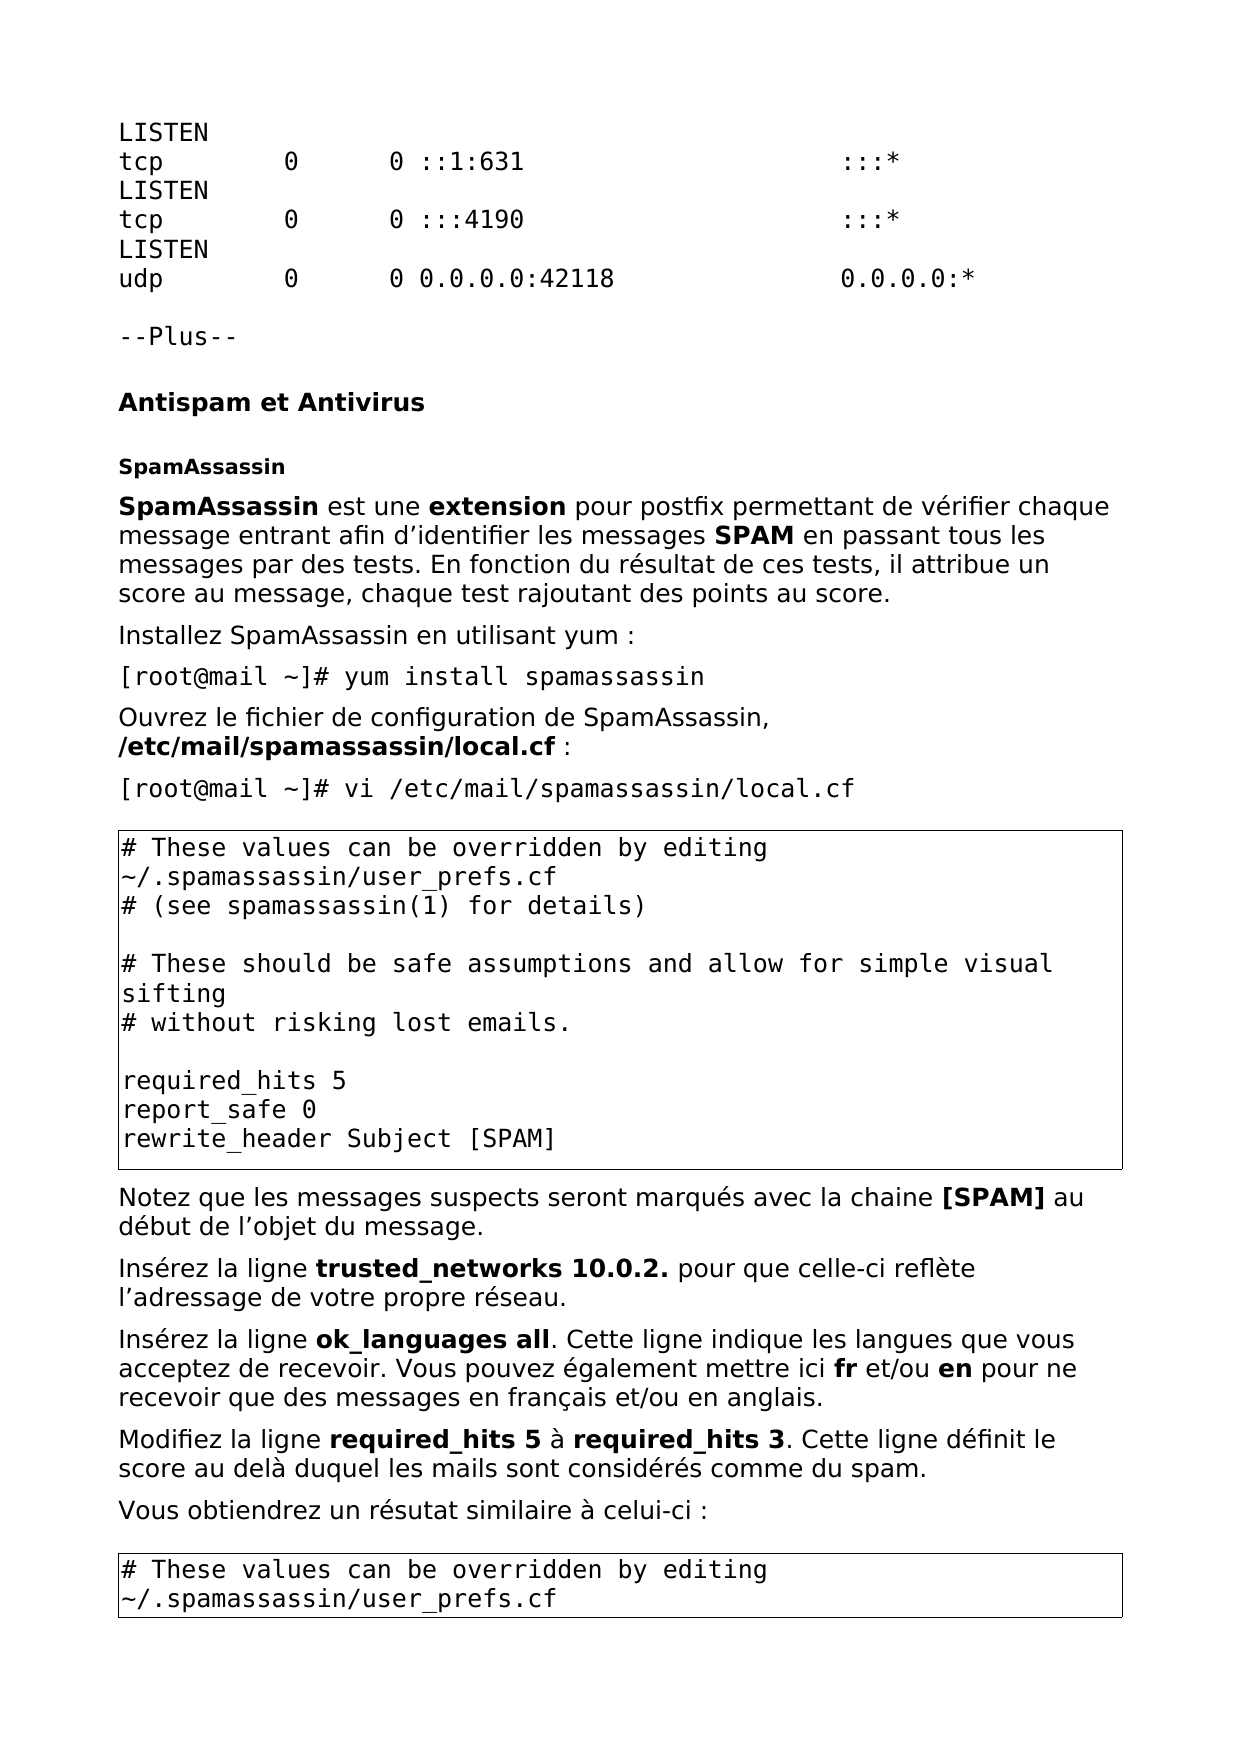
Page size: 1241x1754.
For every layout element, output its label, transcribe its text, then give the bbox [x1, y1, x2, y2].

text Insérez la ligne trusted_networks 10.0.2. pour que celle-ci reflète l’adressage de votre propre réseau. [118, 1254, 1122, 1313]
text Notez que les messages suspects seront marqués avec la chaine [SPAM] au début de l’objet du message. [118, 1183, 1122, 1242]
text [root@mail ~]# yum install spamassassin [118, 662, 1122, 692]
text [root@mail ~]# vi /etc/mail/spamassassin/local.cf [118, 774, 1122, 803]
subtitle Antispam et Antivirus [118, 388, 1122, 417]
subtitle SpamAssassin [118, 455, 1122, 479]
text Modifiez la ligne required_hits 5 à required_hits 3. Cette ligne définit le score au delà duquel les mails sont considérés comme du spam. [118, 1425, 1122, 1483]
text Installez SpamAssassin en utilisant yum : [118, 621, 1122, 650]
text SpamAssassin est une extension pour postfix permettant de vérifier chaque message entrant afin d’identifier les messages SPAM en passant tous les messages par des tests. En fonction du résultat de ces tests, il attribue un score au message, chaque test rajoutant des points au score. [118, 492, 1122, 608]
text Insérez la ligne ok_languages all. Cette ligne indique les langues que vous acceptez de recevoir. Vous pouvez également mettre ici fr et/ou en pour ne recevoir que des messages en français et/ou en anglais. [118, 1325, 1122, 1413]
text Ouvrez le fichier de configuration de SpamAssassin, /etc/mail/spamassassin/local.cf : [118, 703, 1122, 762]
table_header # These values can be overridden by editing ~/.spamassassin/user_prefs.cf [119, 1554, 1122, 1617]
text Vous obtiendrez un résutat similaire à celui-ci : [118, 1496, 1122, 1525]
text LISTEN tcp 0 0 ::1:631 :::* LISTEN tcp 0 0 :::4190 :::* LISTEN udp 0 0 0.0.0.0:42118 0.0.0.0:* --Plus-- [118, 118, 1122, 351]
table_header # These values can be overridden by editing ~/.spamassassin/user_prefs.cf # (see spamassassin(1) for details) # These should be safe assumptions and allow for simple visual sifting # without risking lost emails. required_hits 5 report_safe 0 rewrite_header Subject [SPAM] [119, 831, 1122, 1168]
